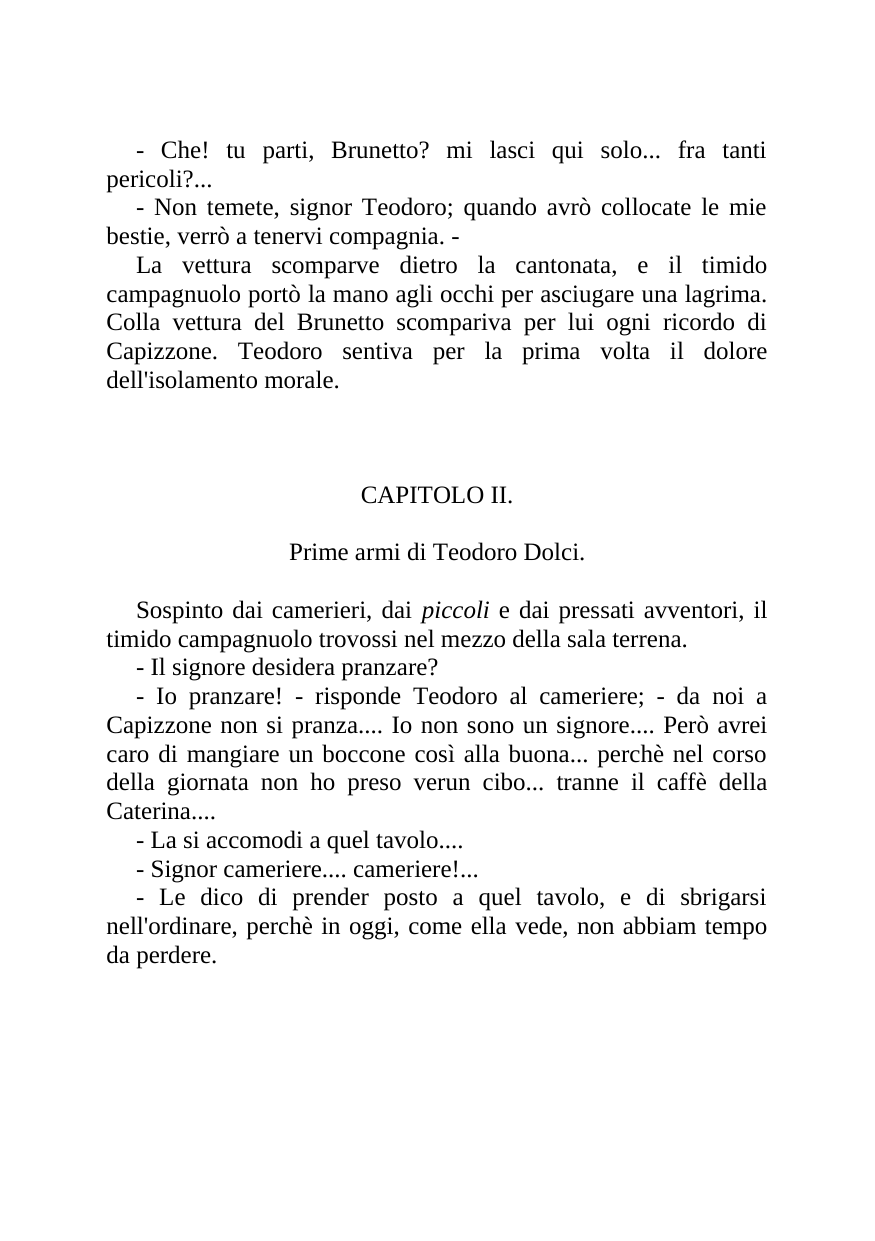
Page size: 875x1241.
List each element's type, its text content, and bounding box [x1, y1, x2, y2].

text - Signor cameriere.... cameriere!... [106, 854, 768, 882]
text La vettura scomparve dietro la cantonata, e il timido campagnuolo portò la mano agli occhi per asciugare una lagrima. Colla vettura del Brunetto scompariva per lui ogni ricordo di Capizzone. Teodoro sentiva per la prima volta il dolore dell'isolamento morale. [106, 250, 768, 394]
text - Che! tu parti, Brunetto? mi lasci qui solo... fra tanti pericoli?... [106, 135, 768, 192]
text Prime armi di Teodoro Dolci. [106, 537, 768, 566]
text - Le dico di prender posto a quel tavolo, e di sbrigarsi nell'ordinare, perchè in oggi, come ella vede, non abbiam tempo da perdere. [106, 882, 768, 969]
text - Non temete, signor Teodoro; quando avrò collocate le mie bestie, verrò a tenervi compagnia. - [106, 192, 768, 250]
text - La si accomodi a quel tavolo.... [106, 825, 768, 854]
text CAPITOLO II. [106, 480, 768, 509]
text - Io pranzare! - risponde Teodoro al cameriere; - da noi a Capizzone non si pranza.... Io non sono un signore.... Però avrei caro di mangiare un boccone così alla buona... perchè nel corso della giornata non ho preso verun cibo... tranne il caffè della Caterina.... [106, 681, 768, 825]
text - Il signore desidera pranzare? [106, 652, 768, 681]
text Sospinto dai camerieri, dai piccoli e dai pressati avventori, il timido campagnuolo trovossi nel mezzo della sala terrena. [106, 595, 768, 652]
